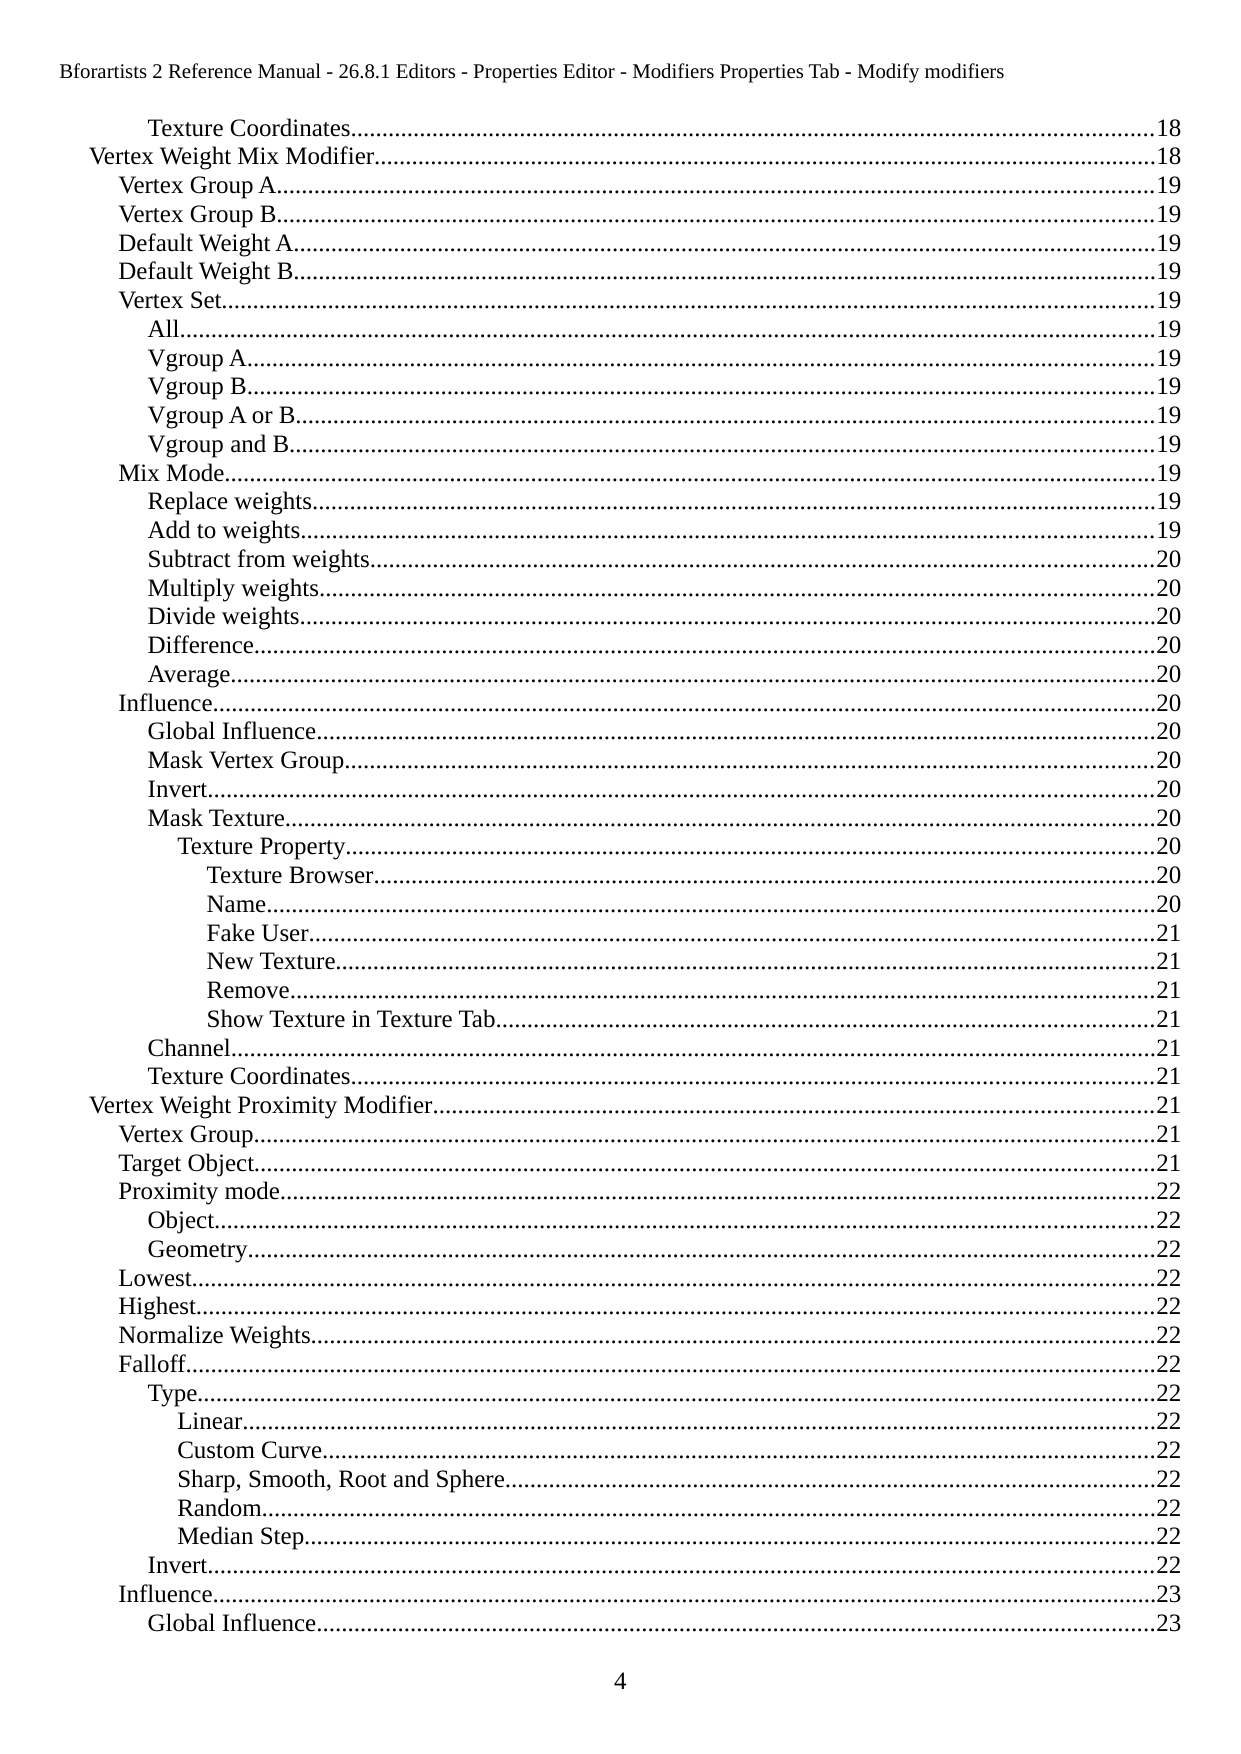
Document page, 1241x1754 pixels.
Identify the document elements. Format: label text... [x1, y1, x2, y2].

text Vertex Weight Proximity Modifier 21 [88, 1090, 1181, 1119]
text Mask Texture 20 [147, 803, 1181, 831]
text Random 22 [177, 1493, 1181, 1521]
text Vgroup A 19 [147, 343, 1181, 371]
text Vertex Set 19 [118, 285, 1181, 314]
text Lowest 22 [118, 1263, 1181, 1291]
text Subtract from weights 20 [147, 544, 1181, 573]
text Type 22 [147, 1378, 1181, 1406]
text Vertex Group A 19 [118, 170, 1181, 199]
text Default Weight B 19 [118, 256, 1181, 285]
text Vertex Group B 19 [118, 199, 1181, 228]
text Sharp, Smooth, Root and Sphere 22 [177, 1464, 1181, 1493]
text Default Weight A 19 [118, 228, 1181, 256]
text Average 20 [147, 659, 1181, 688]
text Vgroup B 19 [147, 371, 1181, 400]
text Influence 23 [118, 1579, 1181, 1608]
text Texture Coordinates 21 [147, 1061, 1181, 1090]
text Fake User 21 [206, 918, 1181, 946]
text Invert 20 [147, 774, 1181, 803]
text Texture Property 20 [177, 831, 1181, 860]
text Highest 22 [118, 1291, 1181, 1320]
text Linear 22 [177, 1406, 1181, 1435]
text Texture Browser 20 [206, 860, 1181, 889]
text Channel 21 [147, 1033, 1181, 1061]
text Texture Coordinates 18 [147, 113, 1181, 141]
text Difference 20 [147, 630, 1181, 659]
text Falloff 22 [118, 1349, 1181, 1378]
text Vgroup A or B 19 [147, 400, 1181, 429]
text Mask Vertex Group 20 [147, 745, 1181, 774]
text Geometry 22 [147, 1234, 1181, 1263]
text Name 20 [206, 889, 1181, 918]
text Vertex Group 21 [118, 1119, 1181, 1148]
text Normalize Weights 22 [118, 1320, 1181, 1349]
text Add to weights 19 [147, 515, 1181, 544]
text Remove 21 [206, 975, 1181, 1004]
text Invert 22 [147, 1550, 1181, 1579]
text Target Object 21 [118, 1148, 1181, 1176]
text Influence 20 [118, 688, 1181, 716]
text All 19 [147, 314, 1181, 343]
text Vertex Weight Mix Modifier 18 [88, 141, 1181, 170]
text Vgroup and B 19 [147, 429, 1181, 458]
text Divide weights 20 [147, 601, 1181, 630]
text Global Influence 23 [147, 1608, 1181, 1636]
text Median Step 22 [177, 1521, 1181, 1550]
text Multiply weights 20 [147, 573, 1181, 601]
text Proximity mode 22 [118, 1176, 1181, 1205]
text New Texture 21 [206, 946, 1181, 975]
text Object 22 [147, 1205, 1181, 1234]
text Global Influence 20 [147, 716, 1181, 745]
text Custom Curve 22 [177, 1435, 1181, 1464]
text Mix Mode 19 [118, 458, 1181, 486]
text Replace weights 19 [147, 486, 1181, 515]
text Show Texture in Texture Tab 21 [206, 1004, 1181, 1033]
